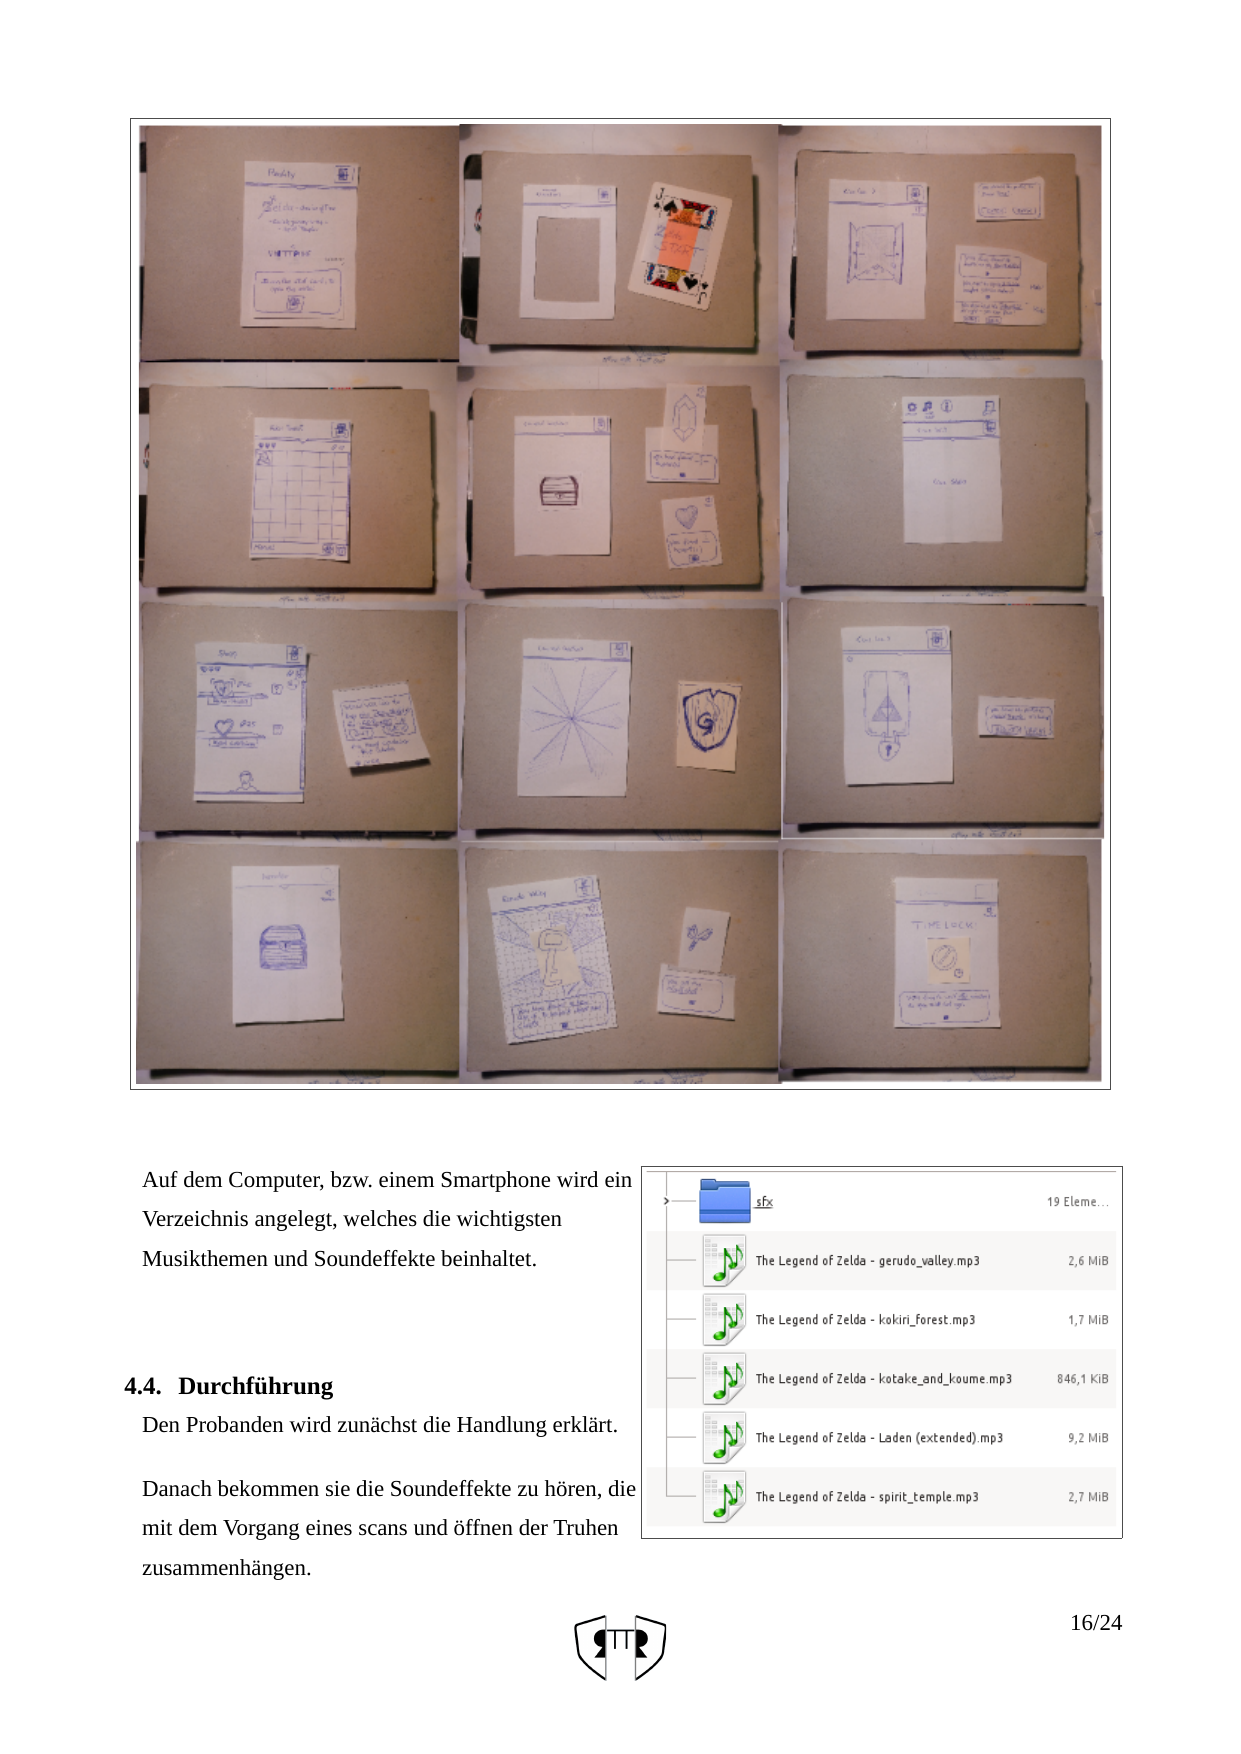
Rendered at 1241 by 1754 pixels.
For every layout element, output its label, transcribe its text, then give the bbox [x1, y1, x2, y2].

text [642, 1167, 1122, 1538]
text Den Probanden wird zunächst die Handlung erklärt. [142, 1411, 641, 1438]
picture [574, 1615, 667, 1681]
text Auf dem Computer, bzw. einem Smartphone wird ein Verzeichnis angelegt, welches die wichtigsten Musikthemen und Soundeffekte beinhaltet. [142, 1166, 641, 1271]
picture [136, 124, 1105, 1084]
text Danach bekommen sie die Soundeffekte zu hören, die mit dem Vorgang eines scans und öffnen der Truhen zusammenhängen. [142, 1474, 1122, 1580]
subtitle Durchführung [124, 1371, 641, 1400]
picture [646, 1171, 1117, 1532]
